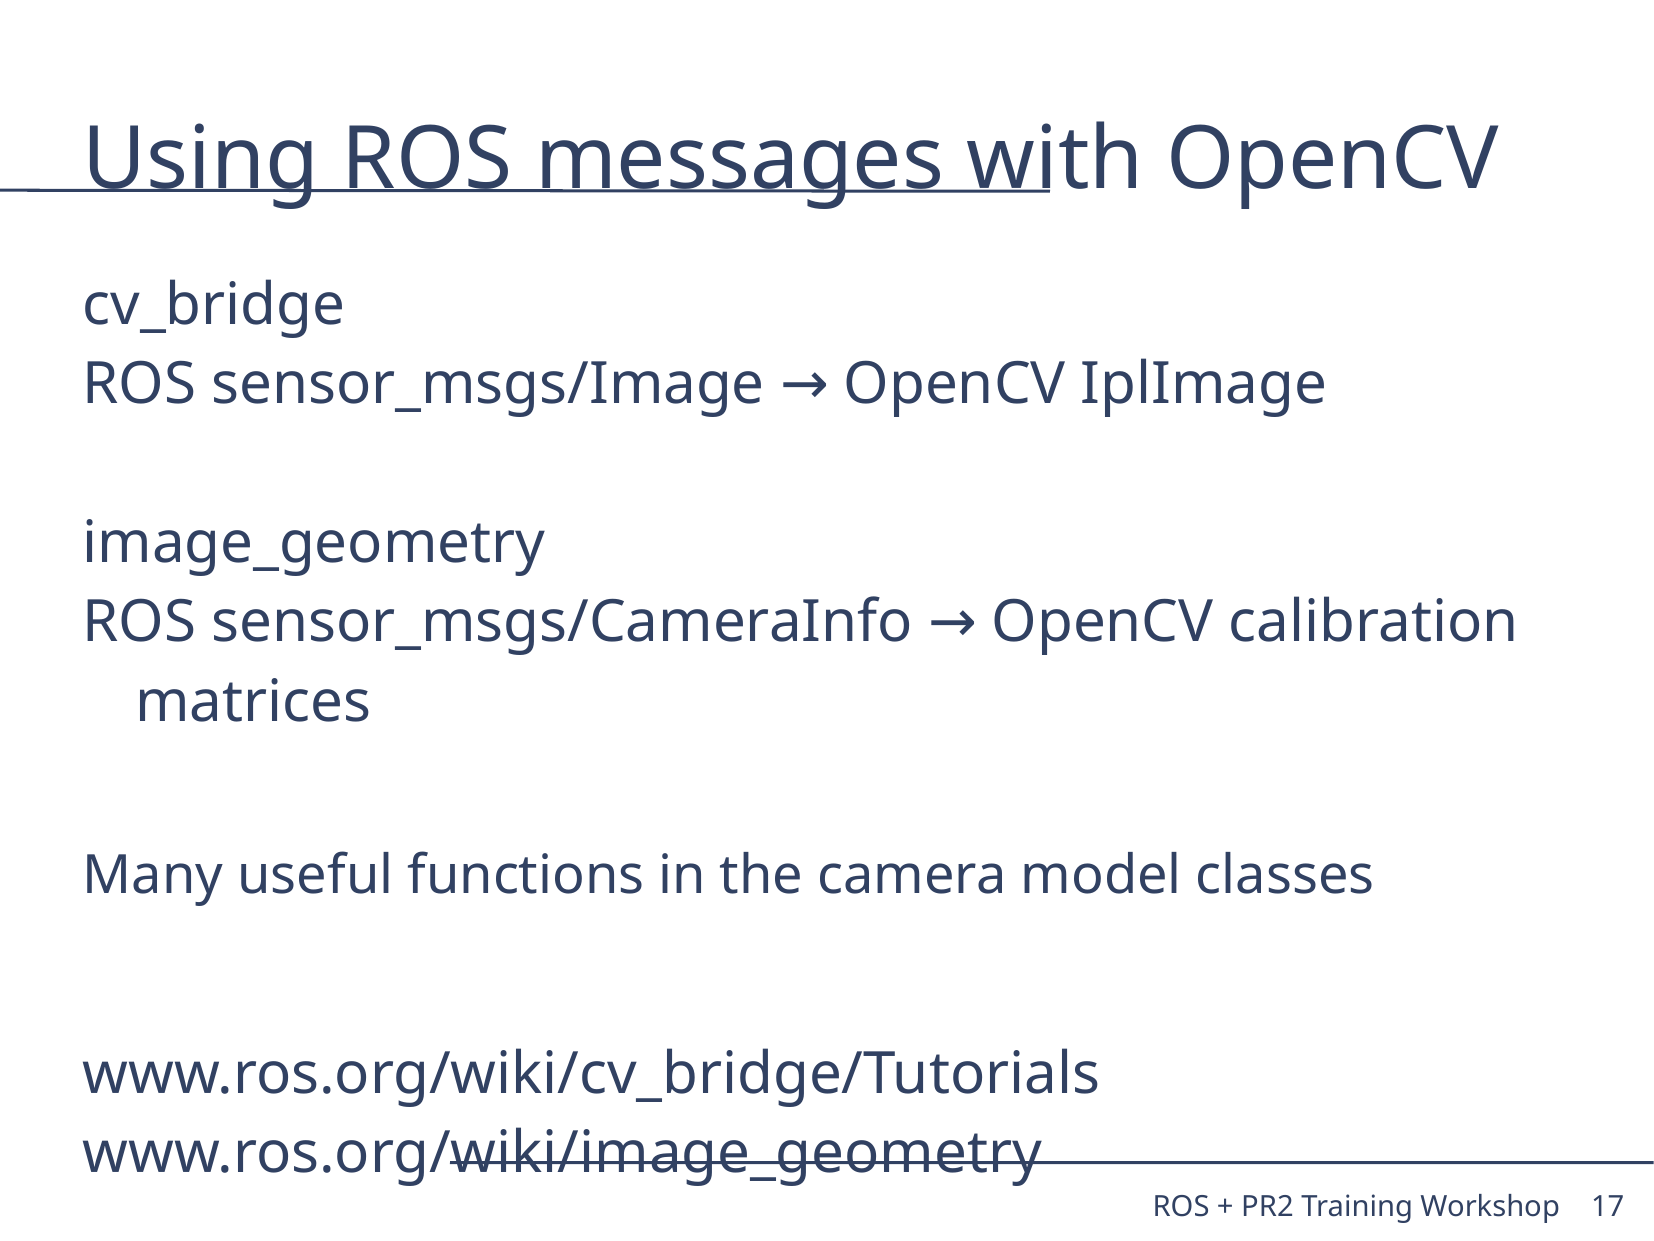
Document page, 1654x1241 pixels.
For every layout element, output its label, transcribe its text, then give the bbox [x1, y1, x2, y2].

list cv_bridge ROS sensor_msgs/Image → OpenCV IplImage image_geometry ROS sensor_msgs/CameraInfo → OpenCV calibration matrices Many useful functions in the camera model classes www.ros.org/wiki/cv_bridge/Tutorials www.ros.org/wiki/image_geometry [82, 262, 1613, 1126]
title Using ROS messages with OpenCV [82, 58, 1613, 251]
